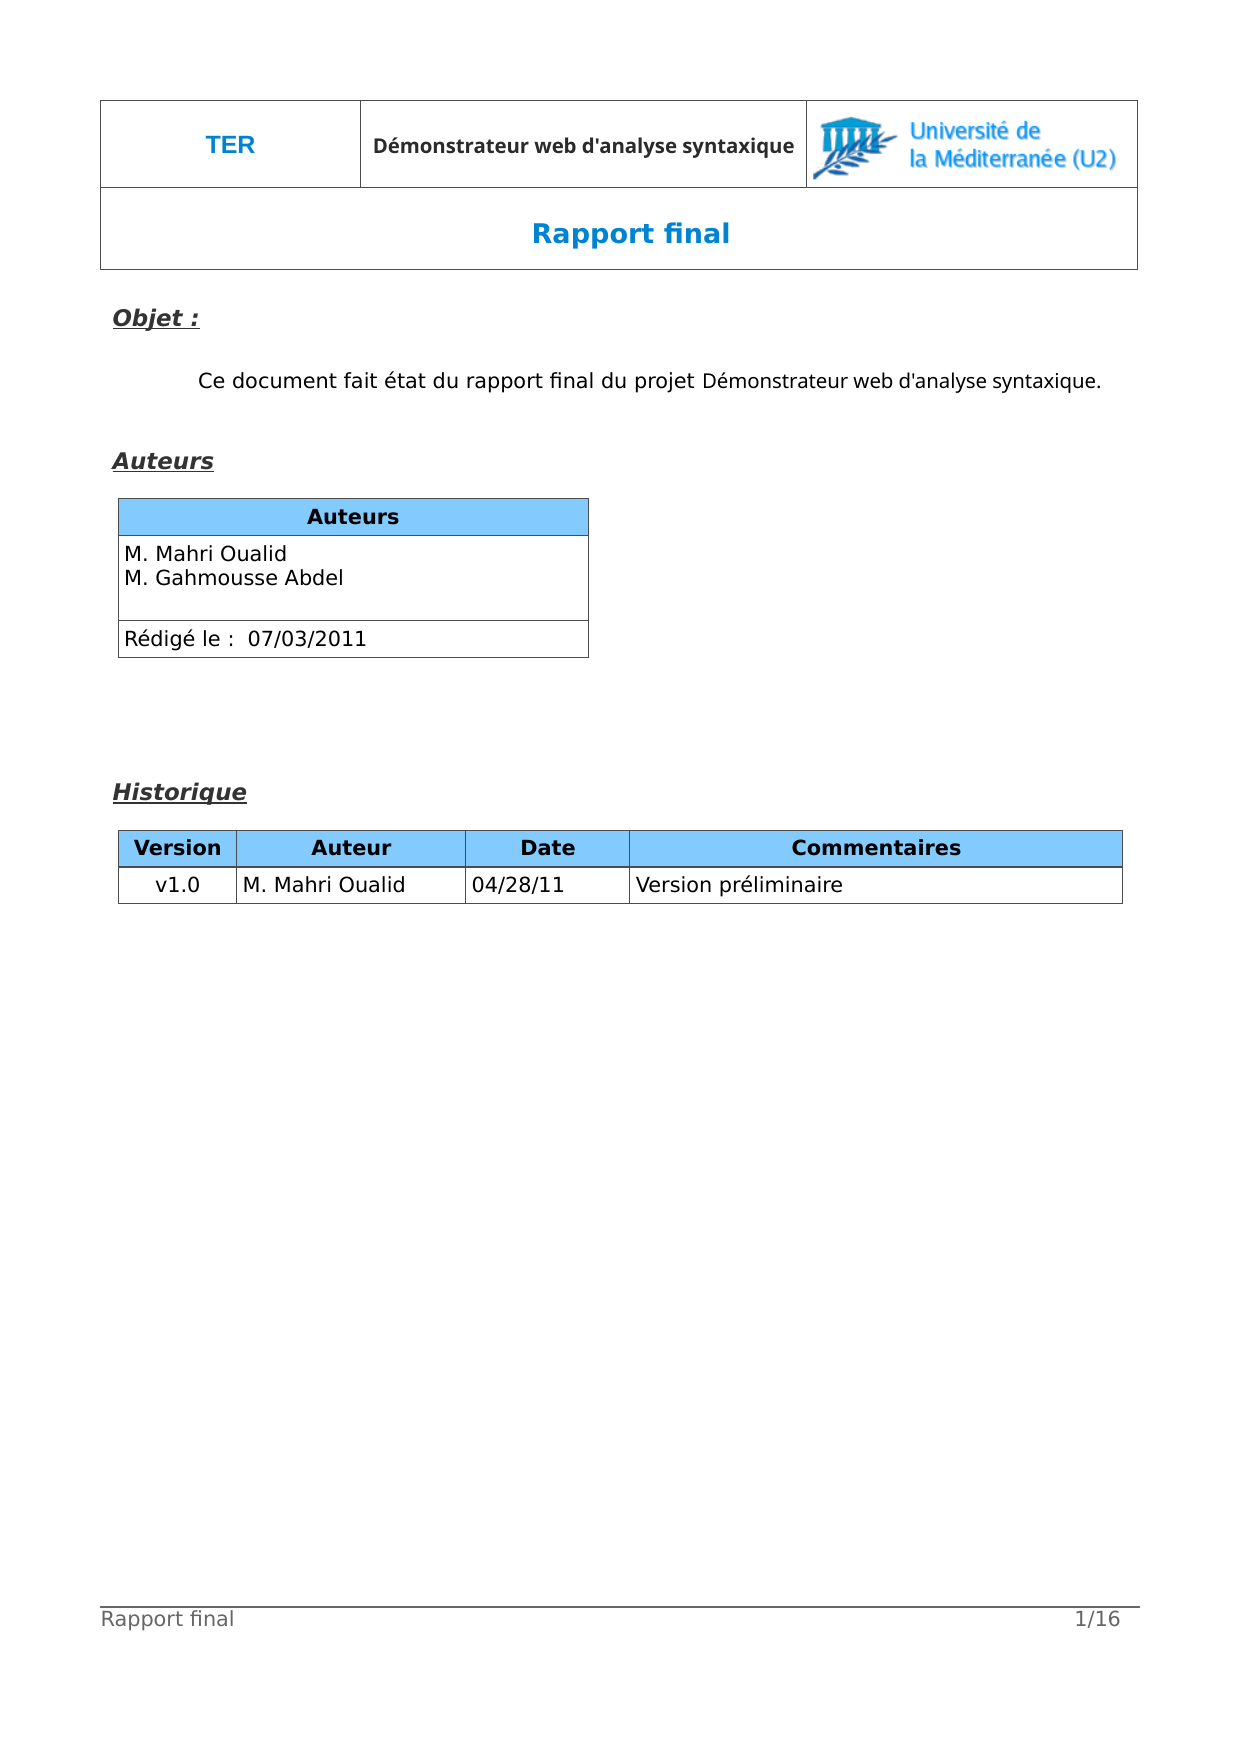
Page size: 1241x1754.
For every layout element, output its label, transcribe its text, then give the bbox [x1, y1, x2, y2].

table_cell v1.0 [119, 868, 236, 903]
table_header Commentaires [630, 831, 1122, 866]
table_cell 28/04/11 [466, 868, 629, 903]
subtitle Objet : [112, 305, 1140, 332]
table_cell Version préliminaire [630, 868, 1122, 903]
table_header Auteurs [119, 499, 588, 535]
table_cell M. Mahri Oualid M. Gahmousse Abdel [119, 536, 588, 620]
table_header [807, 101, 1137, 187]
table_header Démonstrateur web d'analyse syntaxique [361, 101, 806, 187]
table_cell Rédigé le : 07/03/2011 [119, 621, 588, 657]
table_cell Rapport final [101, 188, 1137, 269]
table_cell M. Mahri Oualid [237, 868, 465, 903]
table_header Version [119, 831, 236, 866]
table_header TER [101, 101, 360, 187]
picture [812, 107, 1132, 182]
text Ce document fait état du rapport final du projet Démonstrateur web d'analyse syntaxique. [124, 367, 1116, 395]
subtitle Historique [112, 779, 1140, 806]
table_header Date [466, 831, 629, 866]
table_header Auteur [237, 831, 465, 866]
subtitle Auteurs [112, 448, 1140, 475]
